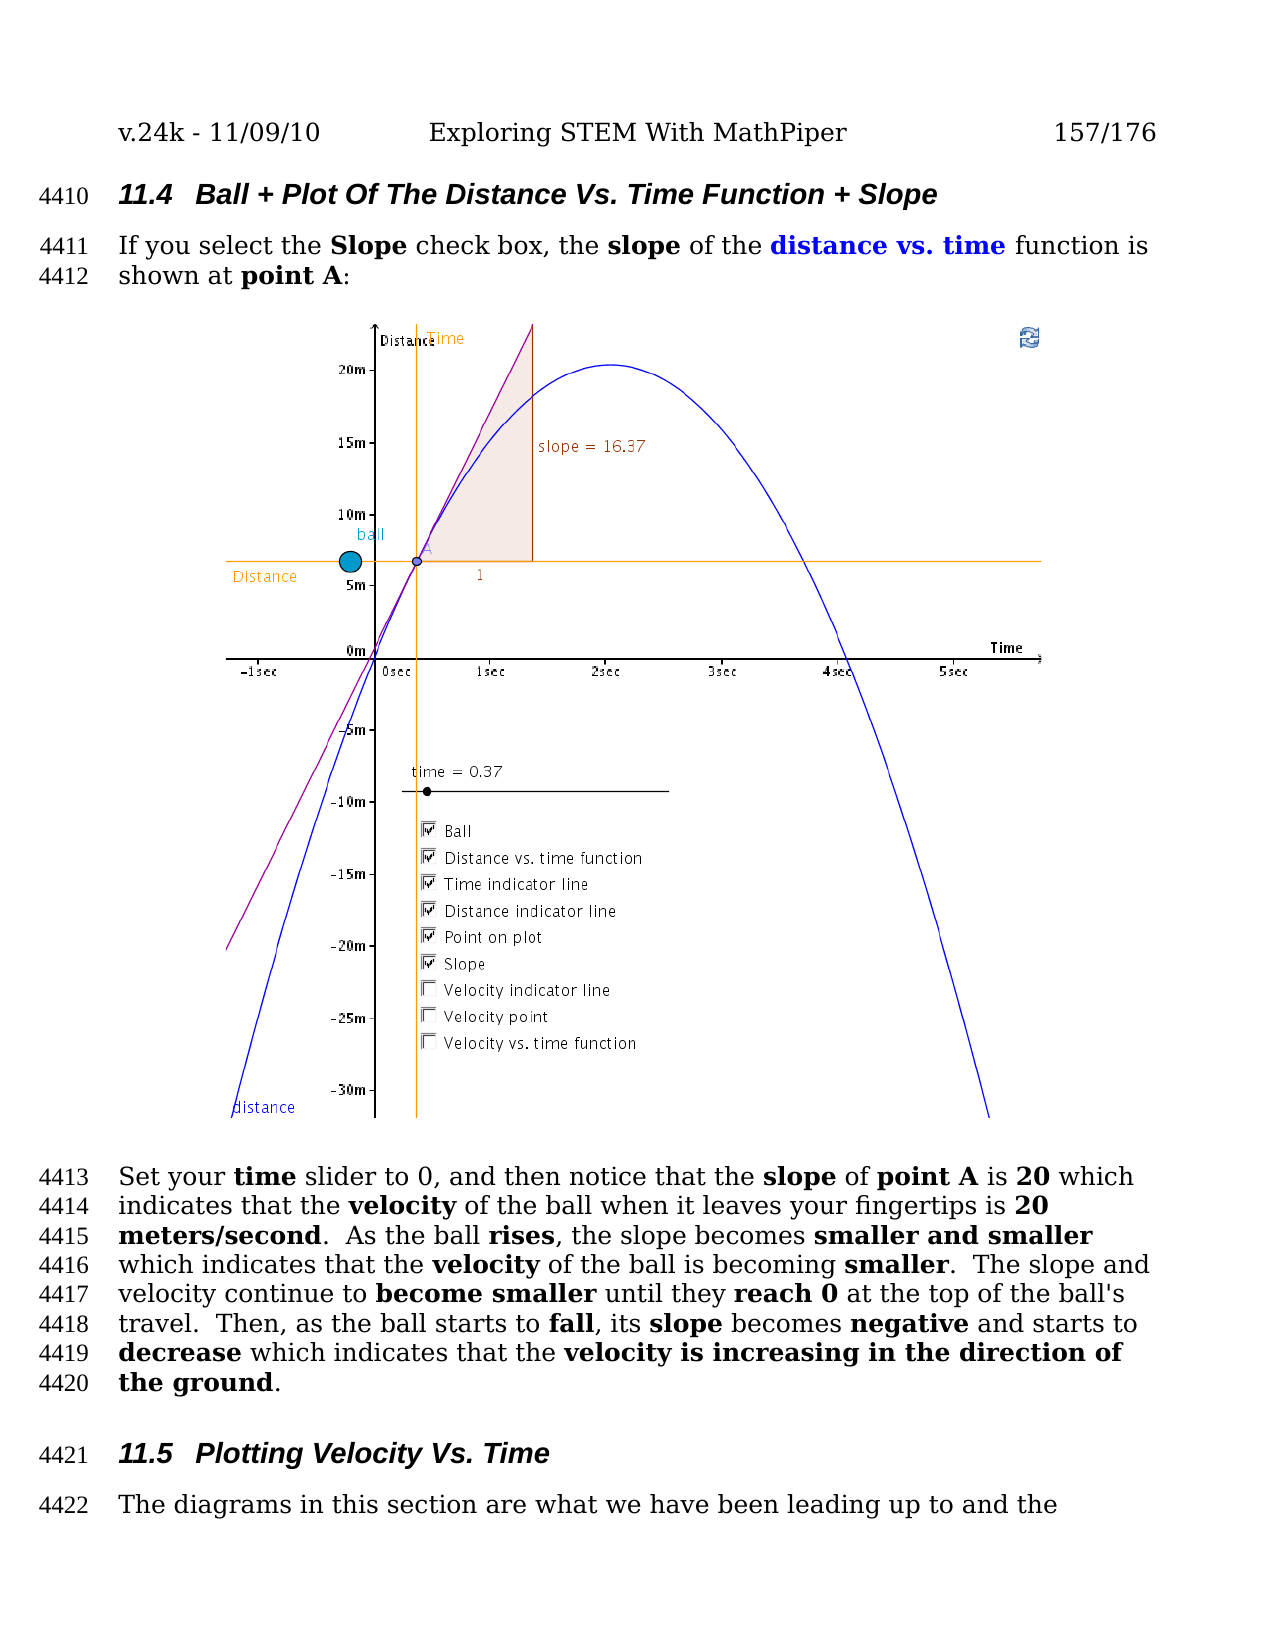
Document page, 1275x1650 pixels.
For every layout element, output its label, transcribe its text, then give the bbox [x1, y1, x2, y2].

text Set your time slider to 0, and then notice that the slope of point A is 20 which indicates that the velocity of the ball when it leaves your fingertips is 20 meters/second. As the ball rises, the slope becomes smaller and smaller which indicates that the velocity of the ball is becoming smaller. The slope and velocity continue to become smaller until they reach 0 at the top of the ball's travel. Then, as the ball starts to fall, its slope becomes negative and starts to decrease which indicates that the velocity is increasing in the direction of the ground. [118, 1162, 1157, 1397]
subtitle Ball + Plot Of The Distance Vs. Time Function + Slope [118, 177, 1157, 210]
text The diagrams in this section are what we have been leading up to and the [118, 1490, 1157, 1519]
text If you select the Slope check box, the slope of the distance vs. time function is shown at point A: [118, 231, 1157, 290]
picture [225, 324, 1042, 1118]
subtitle Plotting Velocity Vs. Time [118, 1436, 1157, 1469]
